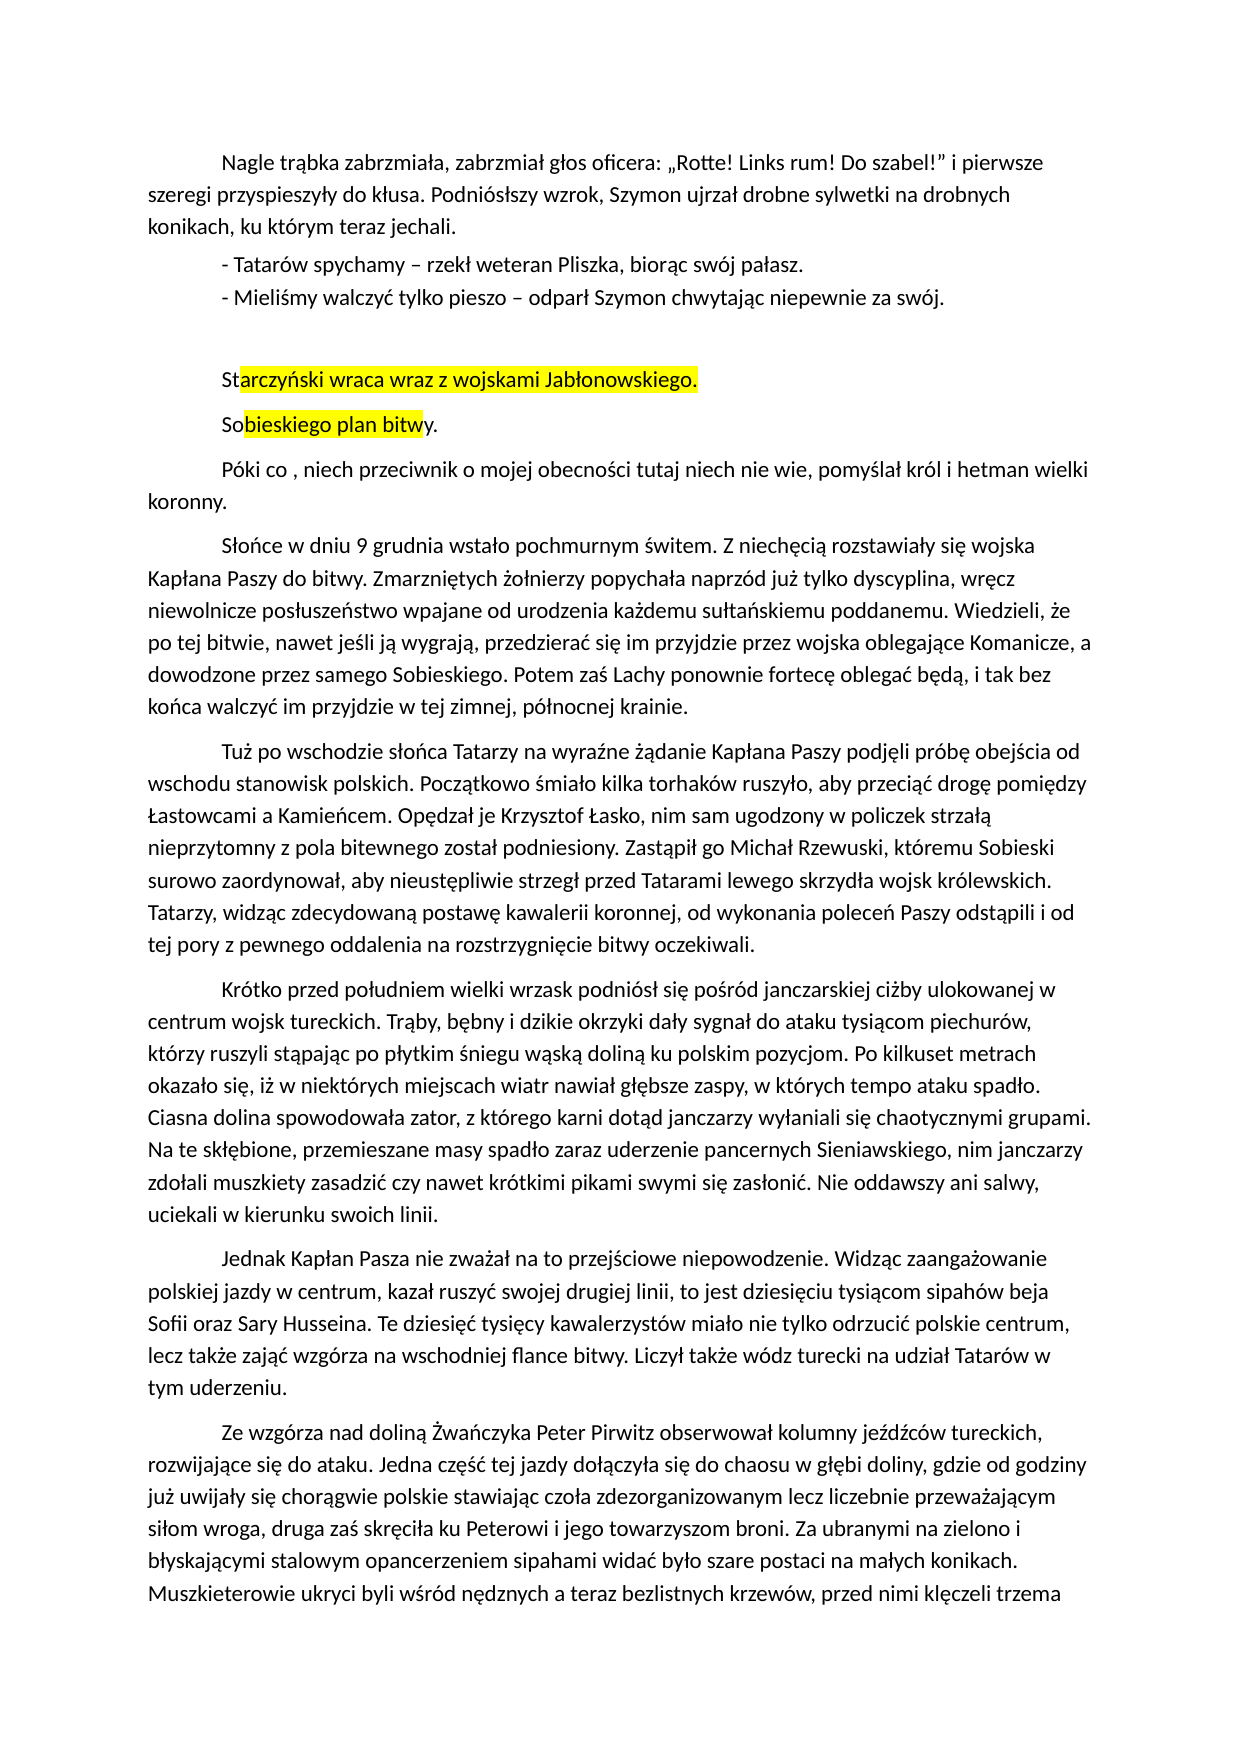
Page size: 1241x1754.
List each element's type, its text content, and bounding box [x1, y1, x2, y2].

text - Mieliśmy walczyć tylko pieszo – odparł Szymon chwytając niepewnie za swój. [221, 283, 1093, 311]
text Krótko przed południem wielki wrzask podniósł się pośród janczarskiej ciżby ulokowanej w centrum wojsk tureckich. Trąby, bębny i dzikie okrzyki dały sygnał do ataku tysiącom piechurów, którzy ruszyli stąpając po płytkim śniegu wąską doliną ku polskim pozycjom. Po kilkuset metrach okazało się, iż w niektórych miejscach wiatr nawiał głębsze zaspy, w których tempo ataku spadło. Ciasna dolina spowodowała zator, z którego karni dotąd janczarzy wyłaniali się chaotycznymi grupami. Na te skłębione, przemieszane masy spadło zaraz uderzenie pancernych Sieniawskiego, nim janczarzy zdołali muszkiety zasadzić czy nawet krótkimi pikami swymi się zasłonić. Nie oddawszy ani salwy, uciekali w kierunku swoich linii. [148, 975, 1093, 1228]
text Tuż po wschodzie słońca Tatarzy na wyraźne żądanie Kapłana Paszy podjęli próbę obejścia od wschodu stanowisk polskich. Początkowo śmiało kilka torhaków ruszyło, aby przeciąć drogę pomiędzy Łastowcami a Kamieńcem. Opędzał je Krzysztof Łasko, nim sam ugodzony w policzek strzałą nieprzytomny z pola bitewnego został podniesiony. Zastąpił go Michał Rzewuski, któremu Sobieski surowo zaordynował, aby nieustępliwie strzegł przed Tatarami lewego skrzydła wojsk królewskich. Tatarzy, widząc zdecydowaną postawę kawalerii koronnej, od wykonania poleceń Paszy odstąpili i od tej pory z pewnego oddalenia na rozstrzygnięcie bitwy oczekiwali. [148, 737, 1093, 958]
text Jednak Kapłan Pasza nie zważał na to przejściowe niepowodzenie. Widząc zaangażowanie polskiej jazdy w centrum, kazał ruszyć swojej drugiej linii, to jest dziesięciu tysiącom sipahów beja Sofii oraz Sary Husseina. Te dziesięć tysięcy kawalerzystów miało nie tylko odrzucić polskie centrum, lecz także zająć wzgórza na wschodniej flance bitwy. Liczył także wódz turecki na udział Tatarów w tym uderzeniu. [148, 1244, 1093, 1401]
text Słońce w dniu 9 grudnia wstało pochmurnym świtem. Z niechęcią rozstawiały się wojska Kapłana Paszy do bitwy. Zmarzniętych żołnierzy popychała naprzód już tylko dyscyplina, wręcz niewolnicze posłuszeństwo wpajane od urodzenia każdemu sułtańskiemu poddanemu. Wiedzieli, że po tej bitwie, nawet jeśli ją wygrają, przedzierać się im przyjdzie przez wojska oblegające Komanicze, a dowodzone przez samego Sobieskiego. Potem zaś Lachy ponownie fortecę oblegać będą, i tak bez końca walczyć im przyjdzie w tej zimnej, północnej krainie. [148, 531, 1093, 720]
text Ze wzgórza nad doliną Żwańczyka Peter Pirwitz obserwował kolumny jeźdźców tureckich, rozwijające się do ataku. Jedna część tej jazdy dołączyła się do chaosu w głębi doliny, gdzie od godziny już uwijały się chorągwie polskie stawiając czoła zdezorganizowanym lecz liczebnie przeważającym siłom wroga, druga zaś skręciła ku Peterowi i jego towarzyszom broni. Za ubranymi na zielono i błyskającymi stalowym opancerzeniem sipahami widać było szare postaci na małych konikach. Muszkieterowie ukryci byli wśród nędznych a teraz bezlistnych krzewów, przed nimi klęczeli trzema [148, 1418, 1093, 1607]
text Póki co , niech przeciwnik o mojej obecności tutaj niech nie wie, pomyślał król i hetman wielki koronny. [148, 455, 1093, 515]
text - Tatarów spychamy – rzekł weteran Pliszka, biorąc swój pałasz. [221, 251, 1093, 279]
text Starczyński wraca wraz z wojskami Jabłonowskiego. [148, 366, 1093, 393]
text Nagle trąbka zabrzmiała, zabrzmiał głos oficera: „Rotte! Links rum! Do szabel!” i pierwsze szeregi przyspieszyły do kłusa. Podniósłszy wzrok, Szymon ujrzał drobne sylwetki na drobnych konikach, ku którym teraz jechali. [148, 148, 1093, 240]
text Sobieskiego plan bitwy. [148, 410, 1093, 438]
